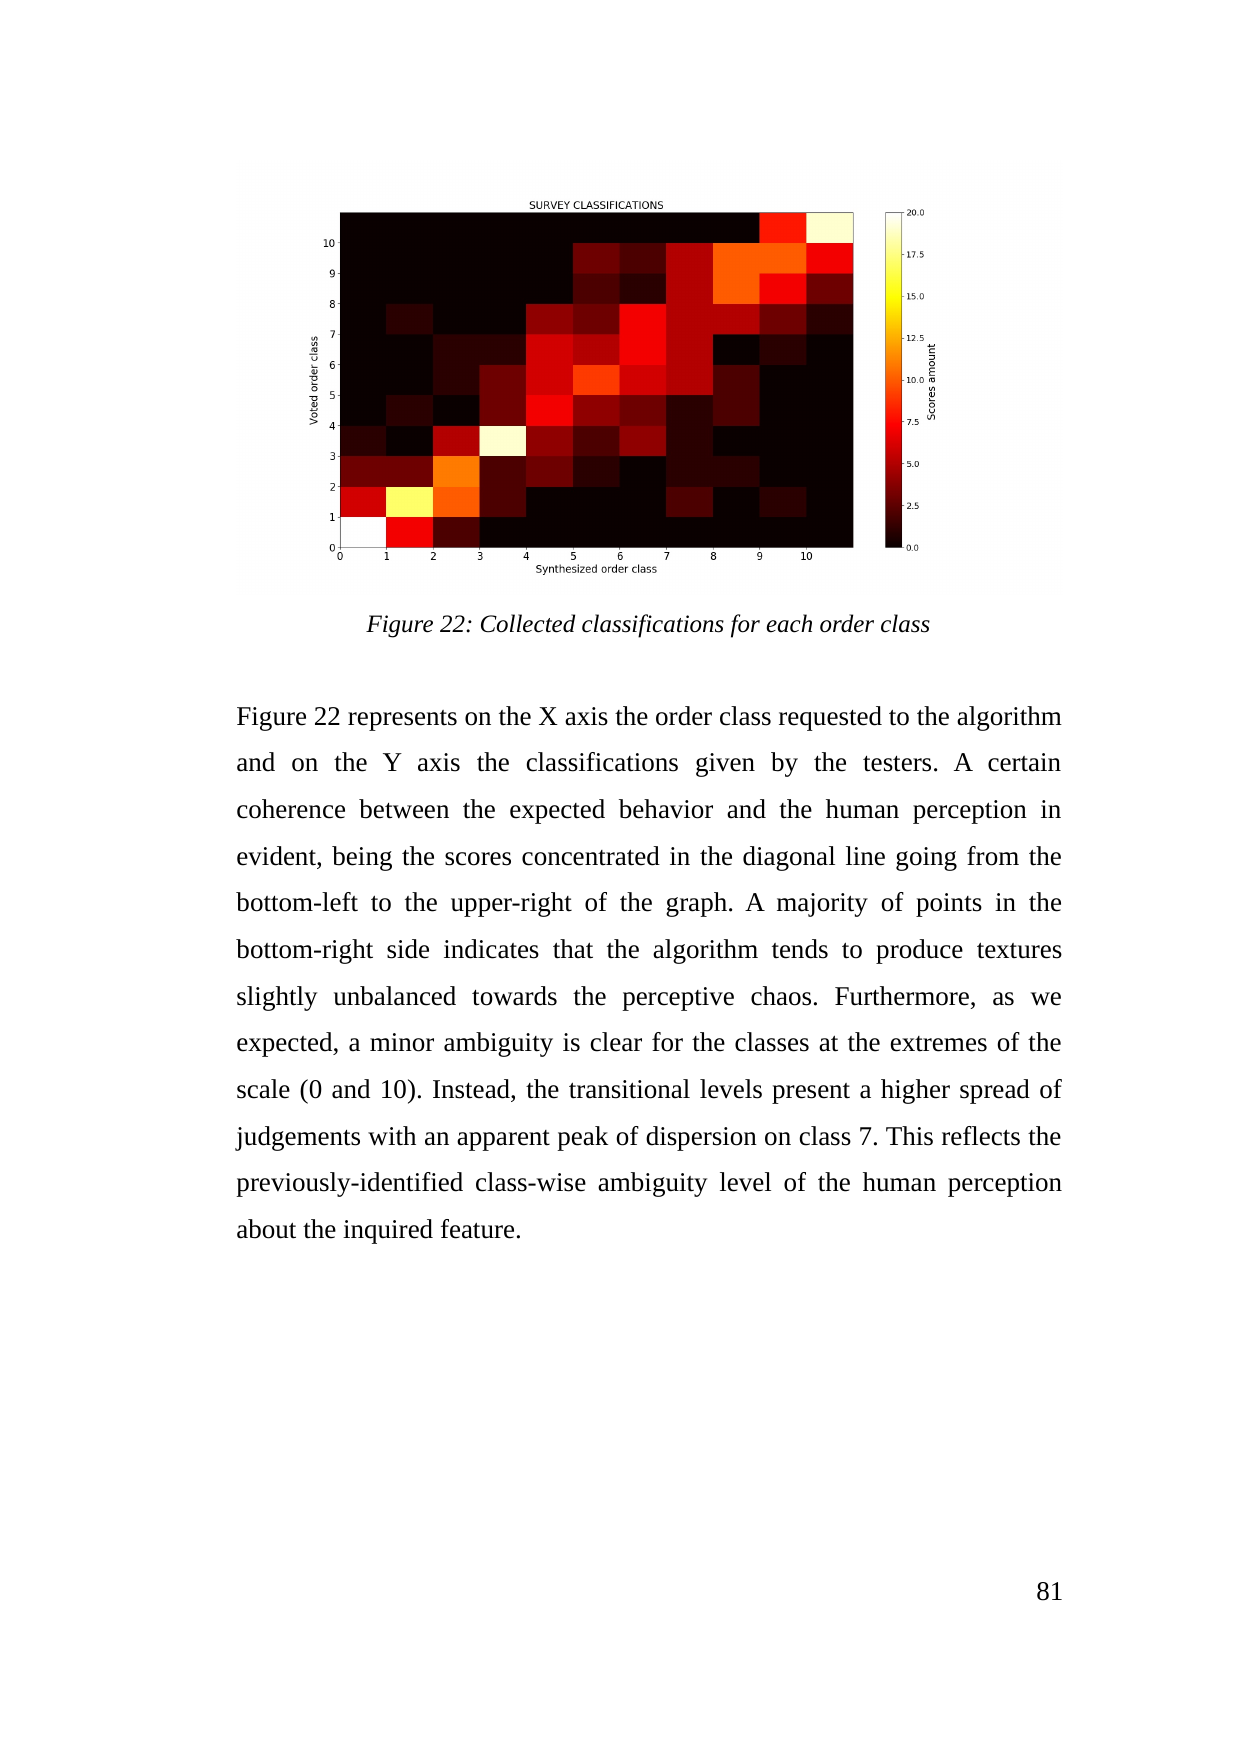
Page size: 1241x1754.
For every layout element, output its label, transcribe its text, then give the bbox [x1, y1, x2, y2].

text Figure 22 represents on the X axis the order class requested to the algorithm and on the Y axis the classifications given by the testers. A certain coherence between the expected behavior and the human perception in evident, being the scores concentrated in the diagonal line going from the bottom-left to the upper-right of the graph. A majority of points in the bottom-right side indicates that the algorithm tends to produce textures slightly unbalanced towards the perceptive chaos. Furthermore, as we expected, a minor ambiguity is clear for the classes at the extremes of the scale (0 and 10). Instead, the transitional levels present a higher spread of judgements with an apparent peak of dispersion on class 7. This reflects the previously-identified class-wise ambiguity level of the human perception about the inquired feature. [236, 700, 1063, 1244]
picture [236, 160, 1063, 595]
text Figure 22: Collected classifications for each order class [236, 595, 1063, 638]
